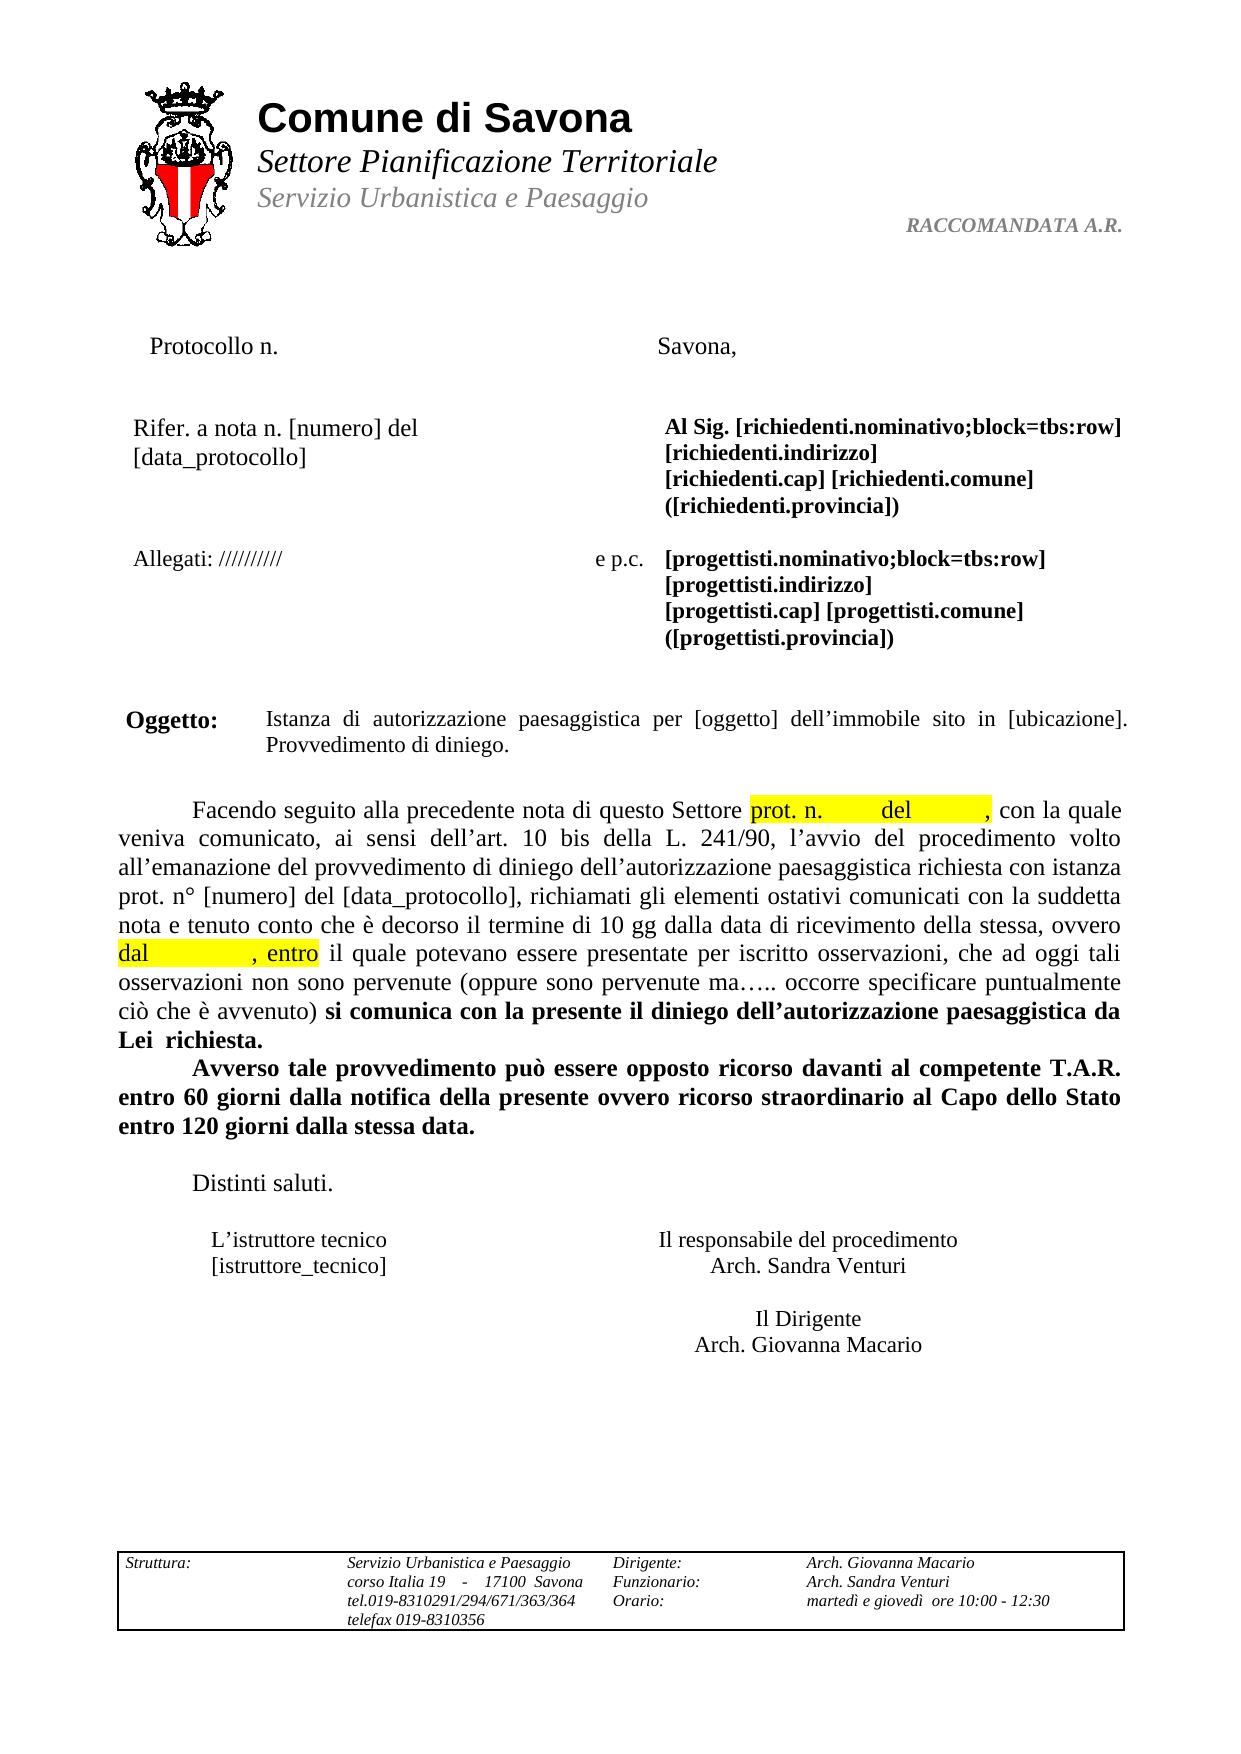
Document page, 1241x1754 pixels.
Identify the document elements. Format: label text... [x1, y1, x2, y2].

table_cell [118, 1305, 480, 1358]
table_cell e p.c. [485, 545, 657, 676]
table_header Savona, [650, 331, 1129, 360]
table_header [485, 413, 657, 544]
table_header Il responsabile del procedimento Arch. Sandra Venturi [480, 1226, 1137, 1305]
table_header Oggetto: [118, 705, 258, 758]
table_cell [progettisti.nominativo;block=tbs:row] [progettisti.indirizzo] [progettisti.cap] [progettisti.comune] ([progettisti.provincia]) [657, 545, 1144, 676]
table_cell Allegati: ////////// [126, 545, 484, 676]
text Distinti saluti. [118, 1168, 1122, 1197]
table_header L’istruttore tecnico [istruttore_tecnico] [118, 1226, 480, 1305]
table_header Rifer. a nota n. [numero] del [data_protocollo] [126, 413, 484, 544]
text Facendo seguito alla precedente nota di questo Settore prot. n. del , con la quale veniva comunicato, ai sensi dell’art. 10 bis della L. 241/90, l’avvio del procedimento volto all’emanazione del provvedimento di diniego dell’autorizzazione paesaggistica richiesta con istanza prot. n° [numero] del [data_protocollo], richiamati gli elementi ostativi comunicati con la suddetta nota e tenuto conto che è decorso il termine di 10 gg dalla data di ricevimento della stessa, ovvero dal , entro il quale potevano essere presentate per iscritto osservazioni, che ad oggi tali osservazioni non sono pervenute (oppure sono pervenute ma….. occorre specificare puntualmente ciò che è avvenuto) si comunica con la presente il diniego dell’autorizzazione paesaggistica da Lei richiesta. [118, 795, 1122, 1053]
text Avverso tale provvedimento può essere opposto ricorso davanti al competente T.A.R. entro 60 giorni dalla notifica della presente ovvero ricorso straordinario al Capo dello Stato entro 120 giorni dalla stessa data. [118, 1053, 1122, 1140]
table_header Al Sig. [richiedenti.nominativo;block=tbs:row] [richiedenti.indirizzo] [richiedenti.cap] [richiedenti.comune] ([richiedenti.provincia]) [657, 413, 1144, 544]
table_cell Il Dirigente Arch. Giovanna Macario [480, 1305, 1137, 1358]
table_header Protocollo n. [111, 331, 650, 360]
table_header Istanza di autorizzazione paesaggistica per [oggetto] dell’immobile sito in [ubicazione]. Provvedimento di diniego. [258, 705, 1137, 758]
